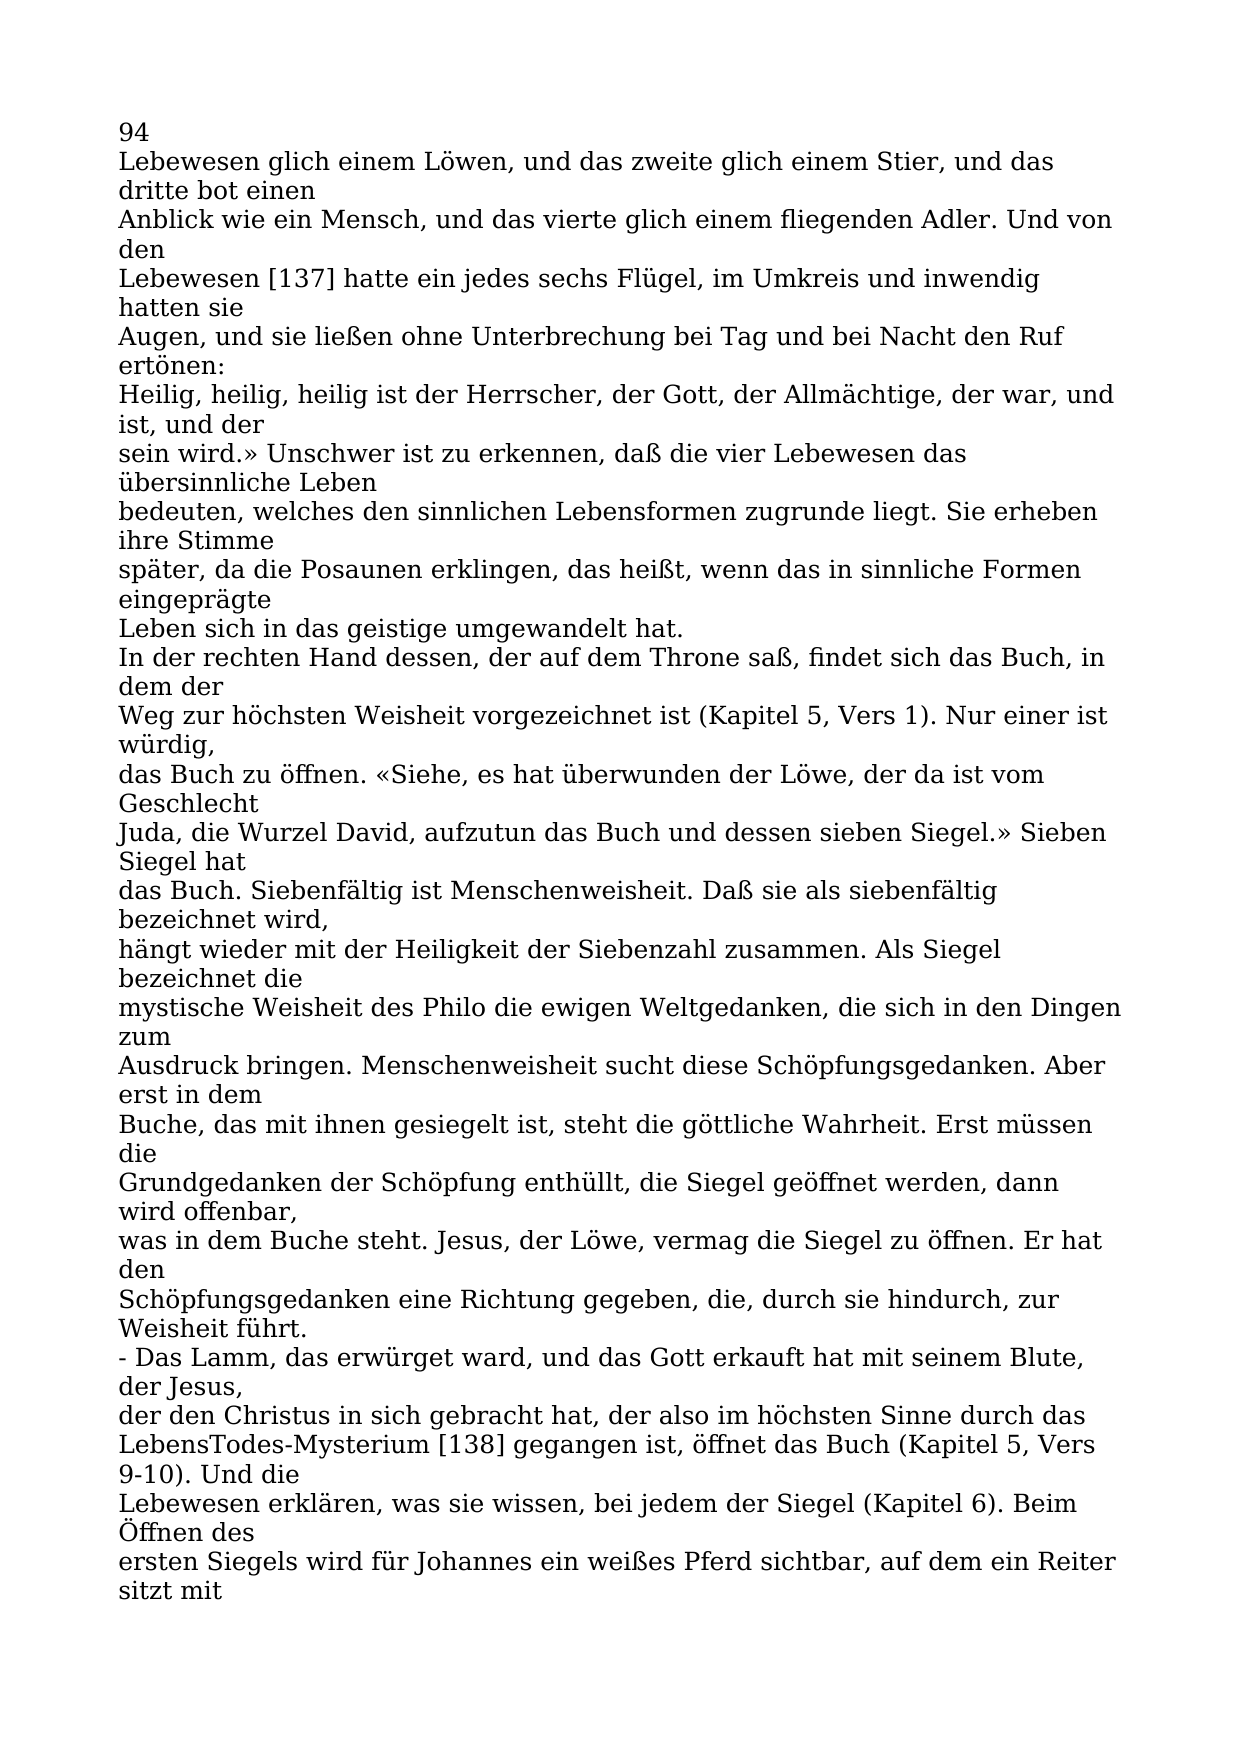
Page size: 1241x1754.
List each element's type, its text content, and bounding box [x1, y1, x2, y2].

text Lebewesen erklären, was sie wissen, bei jedem der Siegel (Kapitel 6). Beim Öffnen des [118, 1489, 1122, 1547]
text Anblick wie ein Mensch, und das vierte glich einem fliegenden Adler. Und von den [118, 206, 1122, 264]
text das Buch. Siebenfältig ist Menschenweisheit. Daß sie als siebenfältig bezeichnet wird, [118, 876, 1122, 935]
text Juda, die Wurzel David, aufzutun das Buch und dessen sieben Siegel.» Sieben Siegel hat [118, 818, 1122, 876]
text sein wird.» Unschwer ist zu erkennen, daß die vier Lebewesen das übersinnliche Leben [118, 439, 1122, 497]
text der den Christus in sich gebracht hat, der also im höchsten Sinne durch das LebensTodes-Mysterium [138] gegangen ist, öffnet das Buch (Kapitel 5, Vers 9-10). Und die [118, 1401, 1122, 1489]
text In der rechten Hand dessen, der auf dem Throne saß, findet sich das Buch, in dem der [118, 643, 1122, 701]
text Weg zur höchsten Weisheit vorgezeichnet ist (Kapitel 5, Vers 1). Nur einer ist würdig, [118, 701, 1122, 760]
text Heilig, heilig, heilig ist der Herrscher, der Gott, der Allmächtige, der war, und ist, und der [118, 381, 1122, 439]
text ersten Siegels wird für Johannes ein weißes Pferd sichtbar, auf dem ein Reiter sitzt mit [118, 1547, 1122, 1606]
text was in dem Buche steht. Jesus, der Löwe, vermag die Siegel zu öffnen. Er hat den [118, 1226, 1122, 1285]
text das Buch zu öffnen. «Siehe, es hat überwunden der Löwe, der da ist vom Geschlecht [118, 760, 1122, 818]
text 94 [118, 118, 1122, 147]
text hängt wieder mit der Heiligkeit der Siebenzahl zusammen. Als Siegel bezeichnet die [118, 935, 1122, 993]
text Ausdruck bringen. Menschenweisheit sucht diese Schöpfungsgedanken. Aber erst in dem [118, 1051, 1122, 1110]
text später, da die Posaunen erklingen, das heißt, wenn das in sinnliche Formen eingeprägte [118, 556, 1122, 614]
text Lebewesen glich einem Löwen, und das zweite glich einem Stier, und das dritte bot einen [118, 147, 1122, 206]
text Augen, und sie ließen ohne Unterbrechung bei Tag und bei Nacht den Ruf ertönen: [118, 322, 1122, 381]
text Leben sich in das geistige umgewandelt hat. [118, 614, 1122, 643]
text Grundgedanken der Schöpfung enthüllt, die Siegel geöffnet werden, dann wird offenbar, [118, 1168, 1122, 1226]
text Schöpfungsgedanken eine Richtung gegeben, die, durch sie hindurch, zur Weisheit führt. [118, 1285, 1122, 1343]
text bedeuten, welches den sinnlichen Lebensformen zugrunde liegt. Sie erheben ihre Stimme [118, 497, 1122, 556]
text Lebewesen [137] hatte ein jedes sechs Flügel, im Umkreis und inwendig hatten sie [118, 264, 1122, 322]
text - Das Lamm, das erwürget ward, und das Gott erkauft hat mit seinem Blute, der Jesus, [118, 1343, 1122, 1401]
text Buche, das mit ihnen gesiegelt ist, steht die göttliche Wahrheit. Erst müssen die [118, 1110, 1122, 1168]
text mystische Weisheit des Philo die ewigen Weltgedanken, die sich in den Dingen zum [118, 993, 1122, 1051]
